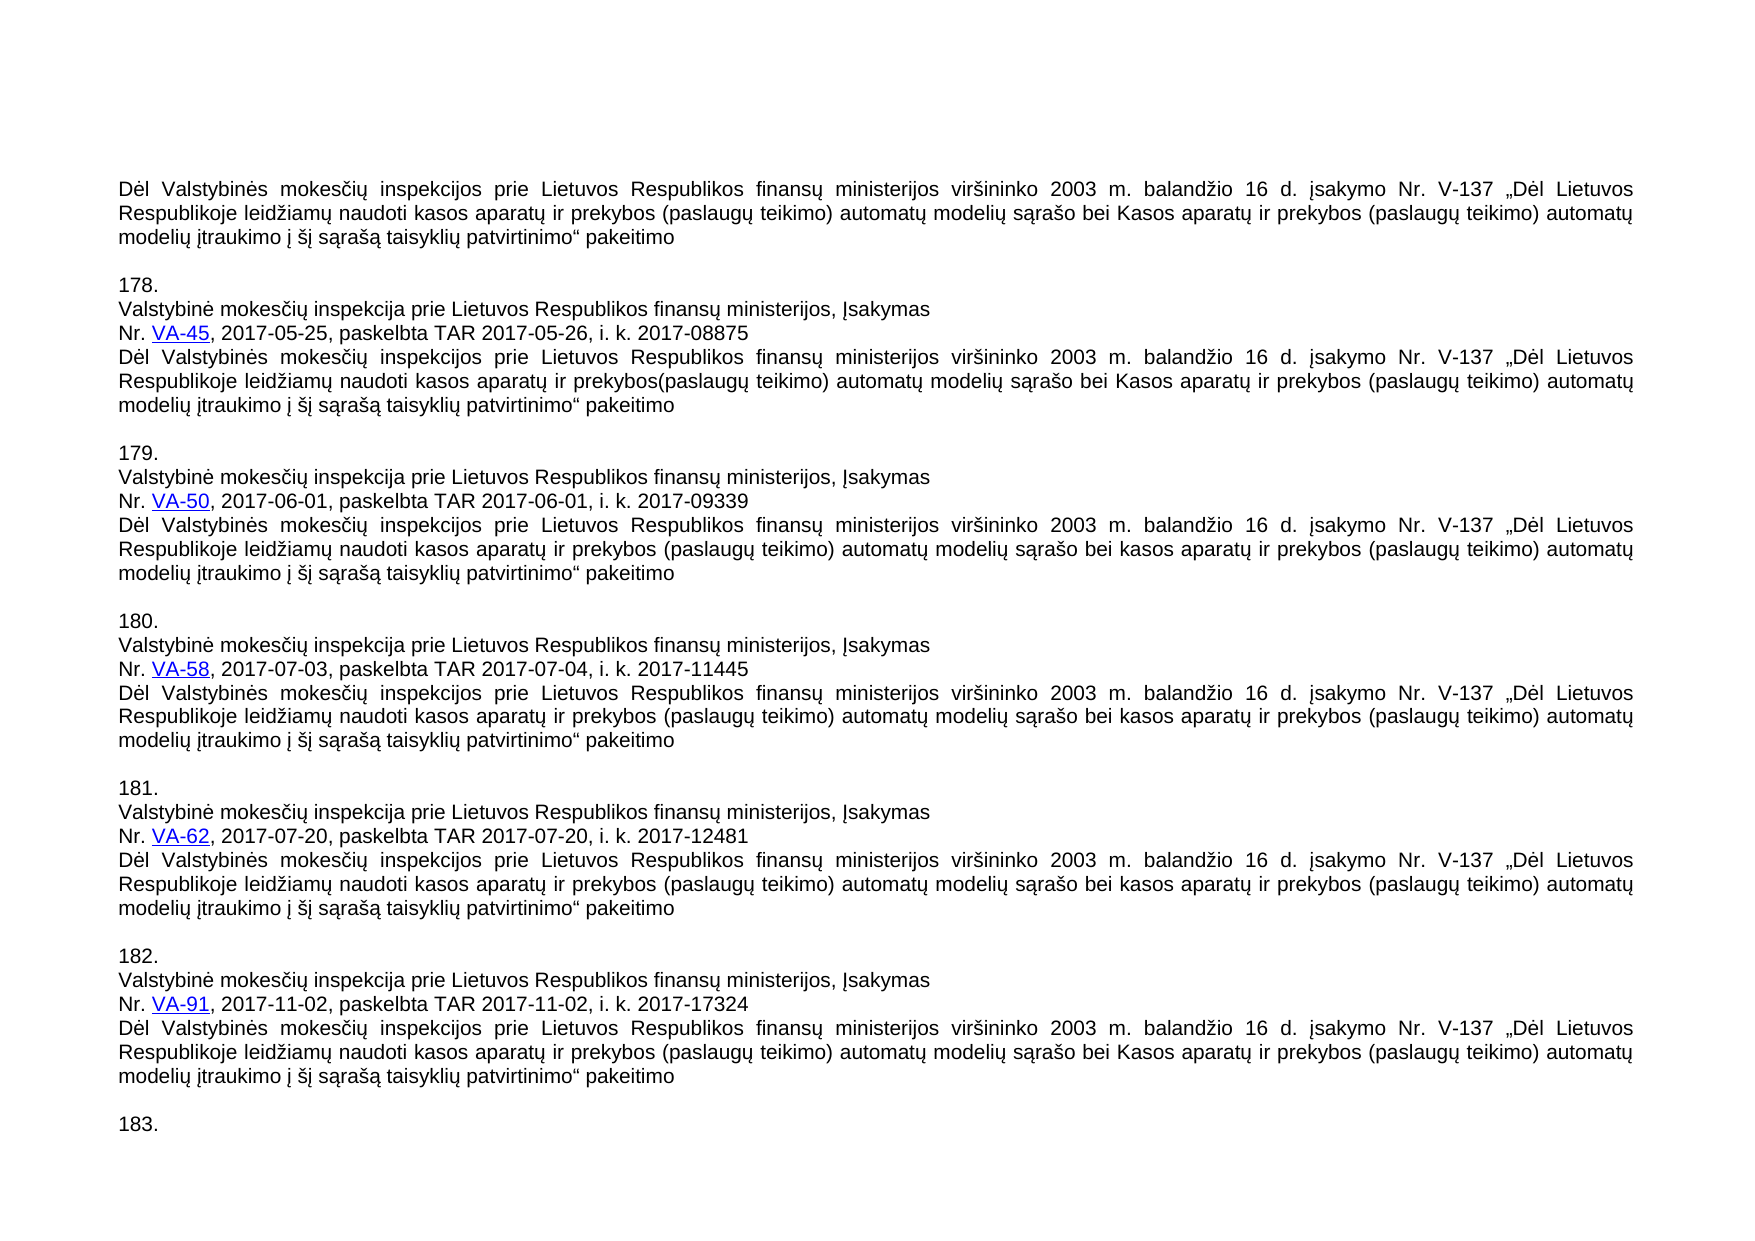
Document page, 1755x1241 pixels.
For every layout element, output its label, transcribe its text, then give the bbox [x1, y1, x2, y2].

text Valstybinė mokesčių inspekcija prie Lietuvos Respublikos finansų ministerijos, Įsakymas [118, 632, 1636, 656]
text Dėl Valstybinės mokesčių inspekcijos prie Lietuvos Respublikos finansų ministerijos viršininko 2003 m. balandžio 16 d. įsakymo Nr. V-137 „Dėl Lietuvos Respublikoje leidžiamų naudoti kasos aparatų ir prekybos (paslaugų teikimo) automatų modelių sąrašo bei kasos aparatų ir prekybos (paslaugų teikimo) automatų modelių įtraukimo į šį sąrašą taisyklių patvirtinimo“ pakeitimo [118, 680, 1636, 752]
text Nr. VA-62, 2017-07-20, paskelbta TAR 2017-07-20, i. k. 2017-12481 [118, 824, 1636, 848]
text 178. [118, 273, 1636, 297]
text Dėl Valstybinės mokesčių inspekcijos prie Lietuvos Respublikos finansų ministerijos viršininko 2003 m. balandžio 16 d. įsakymo Nr. V-137 „Dėl Lietuvos Respublikoje leidžiamų naudoti kasos aparatų ir prekybos (paslaugų teikimo) automatų modelių sąrašo bei Kasos aparatų ir prekybos (paslaugų teikimo) automatų modelių įtraukimo į šį sąrašą taisyklių patvirtinimo“ pakeitimo [118, 177, 1636, 249]
text Valstybinė mokesčių inspekcija prie Lietuvos Respublikos finansų ministerijos, Įsakymas [118, 968, 1636, 992]
text Dėl Valstybinės mokesčių inspekcijos prie Lietuvos Respublikos finansų ministerijos viršininko 2003 m. balandžio 16 d. įsakymo Nr. V-137 „Dėl Lietuvos Respublikoje leidžiamų naudoti kasos aparatų ir prekybos (paslaugų teikimo) automatų modelių sąrašo bei Kasos aparatų ir prekybos (paslaugų teikimo) automatų modelių įtraukimo į šį sąrašą taisyklių patvirtinimo“ pakeitimo [118, 1016, 1636, 1088]
text Nr. VA-58, 2017-07-03, paskelbta TAR 2017-07-04, i. k. 2017-11445 [118, 656, 1636, 680]
text Nr. VA-45, 2017-05-25, paskelbta TAR 2017-05-26, i. k. 2017-08875 [118, 321, 1636, 345]
text 182. [118, 944, 1636, 968]
text Dėl Valstybinės mokesčių inspekcijos prie Lietuvos Respublikos finansų ministerijos viršininko 2003 m. balandžio 16 d. įsakymo Nr. V-137 „Dėl Lietuvos Respublikoje leidžiamų naudoti kasos aparatų ir prekybos (paslaugų teikimo) automatų modelių sąrašo bei kasos aparatų ir prekybos (paslaugų teikimo) automatų modelių įtraukimo į šį sąrašą taisyklių patvirtinimo“ pakeitimo [118, 513, 1636, 584]
text Valstybinė mokesčių inspekcija prie Lietuvos Respublikos finansų ministerijos, Įsakymas [118, 297, 1636, 321]
text Nr. VA-50, 2017-06-01, paskelbta TAR 2017-06-01, i. k. 2017-09339 [118, 489, 1636, 513]
text Dėl Valstybinės mokesčių inspekcijos prie Lietuvos Respublikos finansų ministerijos viršininko 2003 m. balandžio 16 d. įsakymo Nr. V-137 „Dėl Lietuvos Respublikoje leidžiamų naudoti kasos aparatų ir prekybos(paslaugų teikimo) automatų modelių sąrašo bei Kasos aparatų ir prekybos (paslaugų teikimo) automatų modelių įtraukimo į šį sąrašą taisyklių patvirtinimo“ pakeitimo [118, 345, 1636, 417]
text Dėl Valstybinės mokesčių inspekcijos prie Lietuvos Respublikos finansų ministerijos viršininko 2003 m. balandžio 16 d. įsakymo Nr. V-137 „Dėl Lietuvos Respublikoje leidžiamų naudoti kasos aparatų ir prekybos (paslaugų teikimo) automatų modelių sąrašo bei kasos aparatų ir prekybos (paslaugų teikimo) automatų modelių įtraukimo į šį sąrašą taisyklių patvirtinimo“ pakeitimo [118, 848, 1636, 920]
text 179. [118, 441, 1636, 465]
text 183. [118, 1112, 1636, 1136]
text 180. [118, 608, 1636, 632]
text Valstybinė mokesčių inspekcija prie Lietuvos Respublikos finansų ministerijos, Įsakymas [118, 800, 1636, 824]
text 181. [118, 776, 1636, 800]
text Valstybinė mokesčių inspekcija prie Lietuvos Respublikos finansų ministerijos, Įsakymas [118, 465, 1636, 489]
text Nr. VA-91, 2017-11-02, paskelbta TAR 2017-11-02, i. k. 2017-17324 [118, 992, 1636, 1016]
